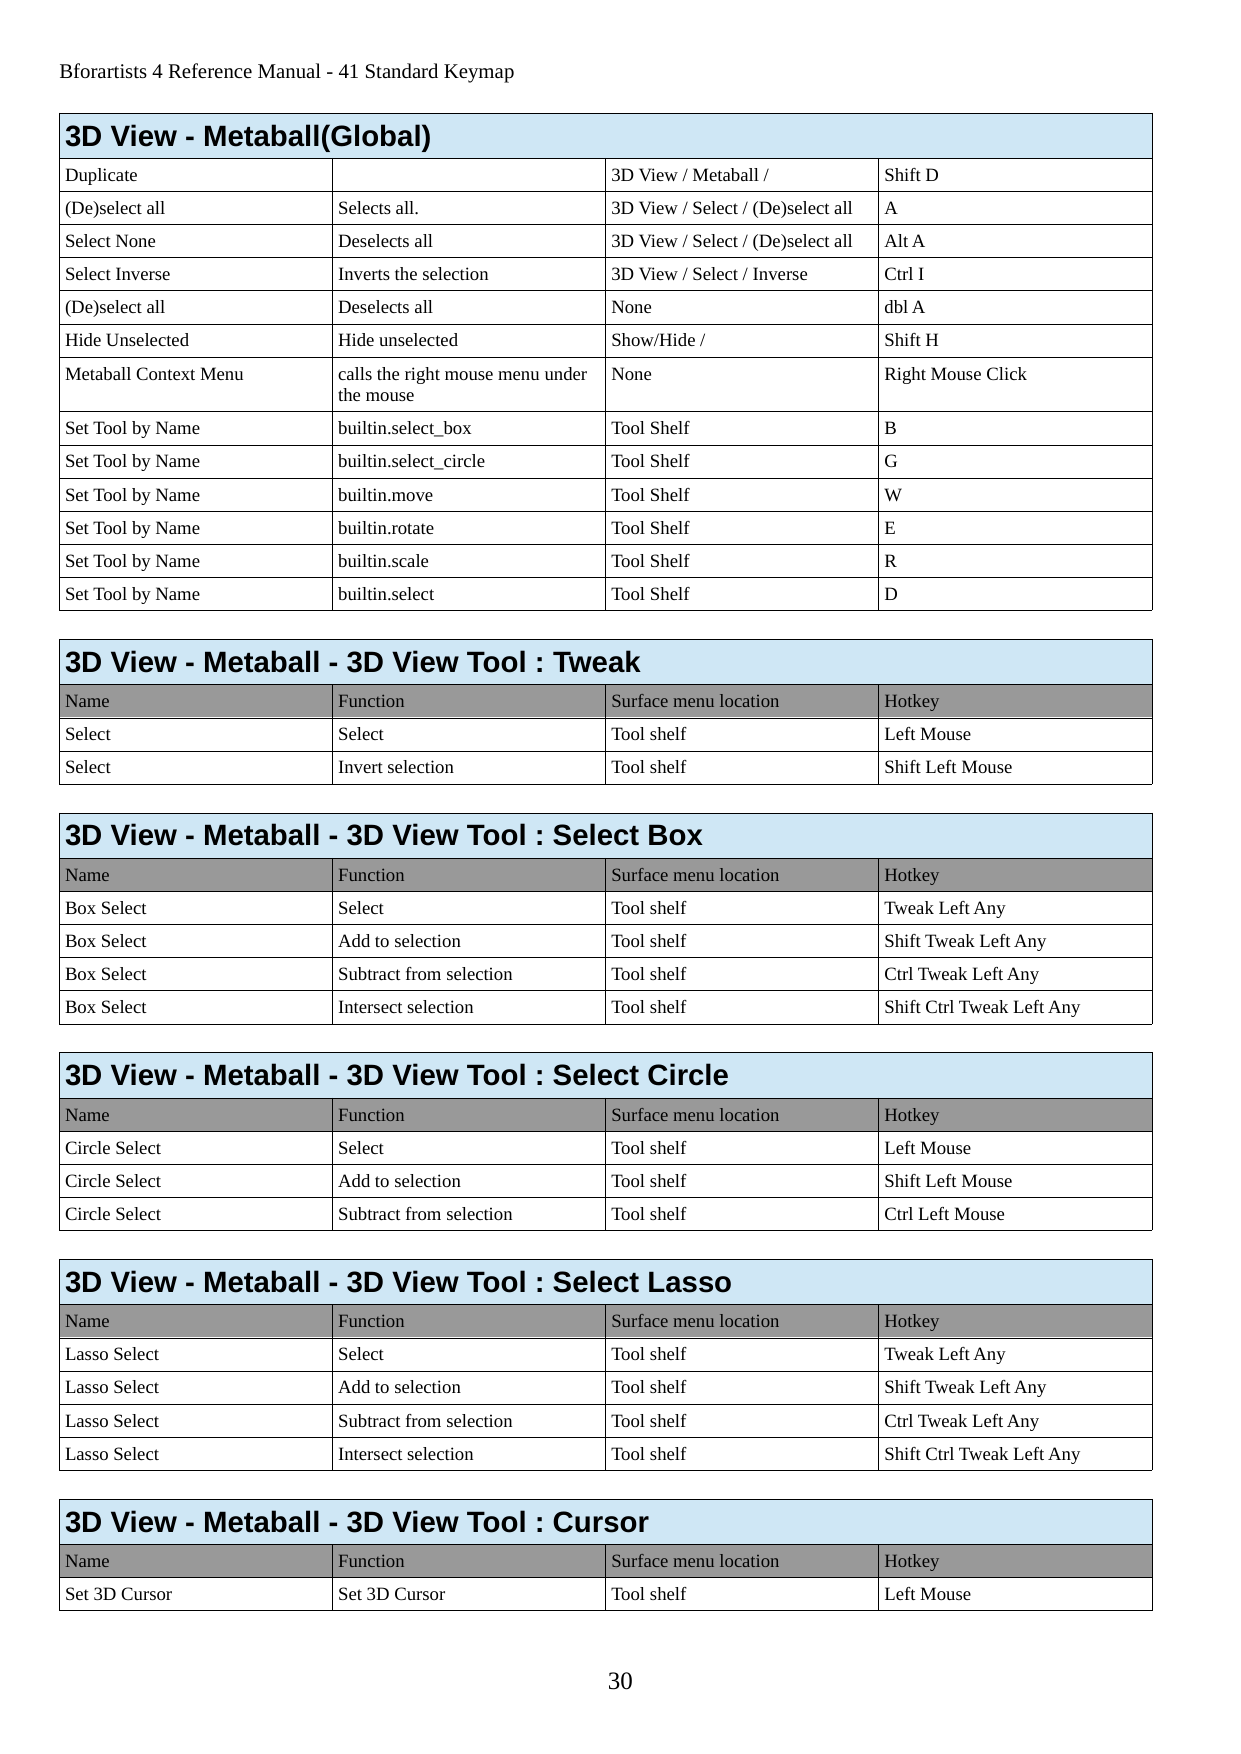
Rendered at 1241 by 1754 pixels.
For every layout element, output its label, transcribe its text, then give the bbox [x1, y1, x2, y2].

table_cell Set 3D Cursor [333, 1578, 605, 1610]
table_cell Tweak Left Any [879, 892, 1152, 924]
table_cell Name [60, 1099, 332, 1131]
table_cell None [606, 291, 878, 323]
table_cell Tool shelf [606, 1578, 878, 1610]
table_cell D [879, 578, 1152, 610]
table_cell Shift Tweak Left Any [879, 925, 1152, 957]
table_cell Subtract from selection [333, 958, 605, 990]
table_cell Hotkey [879, 859, 1152, 891]
table_cell Shift H [879, 325, 1152, 357]
table_cell Tweak Left Any [879, 1339, 1152, 1371]
table_cell Select [60, 752, 332, 784]
table_cell Name [60, 685, 332, 717]
table_cell Shift Left Mouse [879, 752, 1152, 784]
table_cell Tool shelf [606, 1372, 878, 1404]
table_cell Set Tool by Name [60, 446, 332, 478]
table_cell Set 3D Cursor [60, 1578, 332, 1610]
table_cell Surface menu location [606, 1305, 878, 1337]
table_cell (De)select all [60, 192, 332, 224]
table_cell Box Select [60, 892, 332, 924]
table_cell Ctrl Tweak Left Any [879, 958, 1152, 990]
table_cell Inverts the selection [333, 258, 605, 290]
table_cell builtin.rotate [333, 512, 605, 544]
table_cell Alt A [879, 225, 1152, 257]
table_cell Hide unselected [333, 325, 605, 357]
table_cell Hotkey [879, 685, 1152, 717]
table_cell Subtract from selection [333, 1405, 605, 1437]
table_cell Lasso Select [60, 1339, 332, 1371]
table_cell [333, 159, 605, 191]
table_cell Function [333, 1099, 605, 1131]
table_cell Set Tool by Name [60, 479, 332, 511]
table_cell Circle Select [60, 1165, 332, 1197]
table_header 3D View - Metaball(Global) [60, 114, 1152, 158]
table_cell builtin.select [333, 578, 605, 610]
table_cell Shift Left Mouse [879, 1165, 1152, 1197]
table_cell 3D View / Select / (De)select all [606, 192, 878, 224]
table_cell Box Select [60, 991, 332, 1023]
table_cell Deselects all [333, 291, 605, 323]
table_cell Surface menu location [606, 1545, 878, 1577]
table_cell builtin.select_circle [333, 446, 605, 478]
table_header 3D View - Metaball - 3D View Tool : Cursor [60, 1500, 1152, 1544]
table_cell Tool shelf [606, 752, 878, 784]
table_cell Tool Shelf [606, 479, 878, 511]
table_cell Set Tool by Name [60, 412, 332, 444]
table_cell Ctrl Left Mouse [879, 1198, 1152, 1230]
table_cell Shift Ctrl Tweak Left Any [879, 1438, 1152, 1470]
table_cell 3D View / Metaball / [606, 159, 878, 191]
table_cell Name [60, 1545, 332, 1577]
table_cell builtin.select_box [333, 412, 605, 444]
table_cell Hide Unselected [60, 325, 332, 357]
table_cell Name [60, 859, 332, 891]
table_cell Add to selection [333, 925, 605, 957]
table_cell Right Mouse Click [879, 358, 1152, 411]
table_cell Intersect selection [333, 991, 605, 1023]
table_cell calls the right mouse menu under the mouse [333, 358, 605, 411]
table_cell Tool shelf [606, 1339, 878, 1371]
table_cell Shift Ctrl Tweak Left Any [879, 991, 1152, 1023]
table_cell Tool Shelf [606, 446, 878, 478]
table_cell Left Mouse [879, 1132, 1152, 1164]
table_cell Tool shelf [606, 1438, 878, 1470]
table_cell Tool shelf [606, 991, 878, 1023]
table_cell Function [333, 1545, 605, 1577]
table_cell Tool shelf [606, 925, 878, 957]
table_cell Lasso Select [60, 1372, 332, 1404]
table_cell Tool Shelf [606, 512, 878, 544]
table_cell Lasso Select [60, 1438, 332, 1470]
table_cell Metaball Context Menu [60, 358, 332, 411]
table_cell Add to selection [333, 1165, 605, 1197]
table_cell Selects all. [333, 192, 605, 224]
table_cell Function [333, 859, 605, 891]
table_cell E [879, 512, 1152, 544]
table_cell Deselects all [333, 225, 605, 257]
table_cell Ctrl Tweak Left Any [879, 1405, 1152, 1437]
table_cell builtin.move [333, 479, 605, 511]
table_cell Hotkey [879, 1099, 1152, 1131]
table_header 3D View - Metaball - 3D View Tool : Tweak [60, 640, 1152, 684]
table_cell Tool shelf [606, 1165, 878, 1197]
table_cell Left Mouse [879, 719, 1152, 751]
table_cell Tool shelf [606, 1405, 878, 1437]
table_cell Lasso Select [60, 1405, 332, 1437]
table_cell Tool Shelf [606, 545, 878, 577]
table_cell Duplicate [60, 159, 332, 191]
table_cell Tool Shelf [606, 578, 878, 610]
table_cell B [879, 412, 1152, 444]
table_cell Set Tool by Name [60, 545, 332, 577]
table_cell Shift Tweak Left Any [879, 1372, 1152, 1404]
table_cell Select [333, 1339, 605, 1371]
table_cell Select Inverse [60, 258, 332, 290]
table_cell Add to selection [333, 1372, 605, 1404]
table_cell Intersect selection [333, 1438, 605, 1470]
table_cell G [879, 446, 1152, 478]
table_cell Left Mouse [879, 1578, 1152, 1610]
table_cell Circle Select [60, 1132, 332, 1164]
table_cell Select [333, 892, 605, 924]
table_cell Shift D [879, 159, 1152, 191]
table_cell Select [333, 719, 605, 751]
table_cell None [606, 358, 878, 411]
table_cell W [879, 479, 1152, 511]
table_cell A [879, 192, 1152, 224]
table_cell Box Select [60, 958, 332, 990]
table_cell Surface menu location [606, 859, 878, 891]
table_cell Select [333, 1132, 605, 1164]
table_cell Invert selection [333, 752, 605, 784]
table_cell Select None [60, 225, 332, 257]
table_header 3D View - Metaball - 3D View Tool : Select Circle [60, 1053, 1152, 1098]
table_cell Hotkey [879, 1545, 1152, 1577]
table_cell Select [60, 719, 332, 751]
table_cell Tool shelf [606, 958, 878, 990]
table_cell Set Tool by Name [60, 512, 332, 544]
table_cell Tool shelf [606, 719, 878, 751]
table_cell Surface menu location [606, 685, 878, 717]
table_cell R [879, 545, 1152, 577]
table_header 3D View - Metaball - 3D View Tool : Select Box [60, 814, 1152, 858]
table_cell Box Select [60, 925, 332, 957]
table_cell (De)select all [60, 291, 332, 323]
table_cell Function [333, 1305, 605, 1337]
table_cell 3D View / Select / Inverse [606, 258, 878, 290]
table_cell Tool shelf [606, 1132, 878, 1164]
table_cell Hotkey [879, 1305, 1152, 1337]
table_cell dbl A [879, 291, 1152, 323]
table_cell Surface menu location [606, 1099, 878, 1131]
table_cell Set Tool by Name [60, 578, 332, 610]
table_cell Circle Select [60, 1198, 332, 1230]
table_cell Tool shelf [606, 1198, 878, 1230]
table_cell Ctrl I [879, 258, 1152, 290]
table_cell builtin.scale [333, 545, 605, 577]
table_cell Tool shelf [606, 892, 878, 924]
table_cell Subtract from selection [333, 1198, 605, 1230]
table_header 3D View - Metaball - 3D View Tool : Select Lasso [60, 1260, 1152, 1304]
table_cell 3D View / Select / (De)select all [606, 225, 878, 257]
table_cell Tool Shelf [606, 412, 878, 444]
table_cell Show/Hide / [606, 325, 878, 357]
table_cell Name [60, 1305, 332, 1337]
table_cell Function [333, 685, 605, 717]
